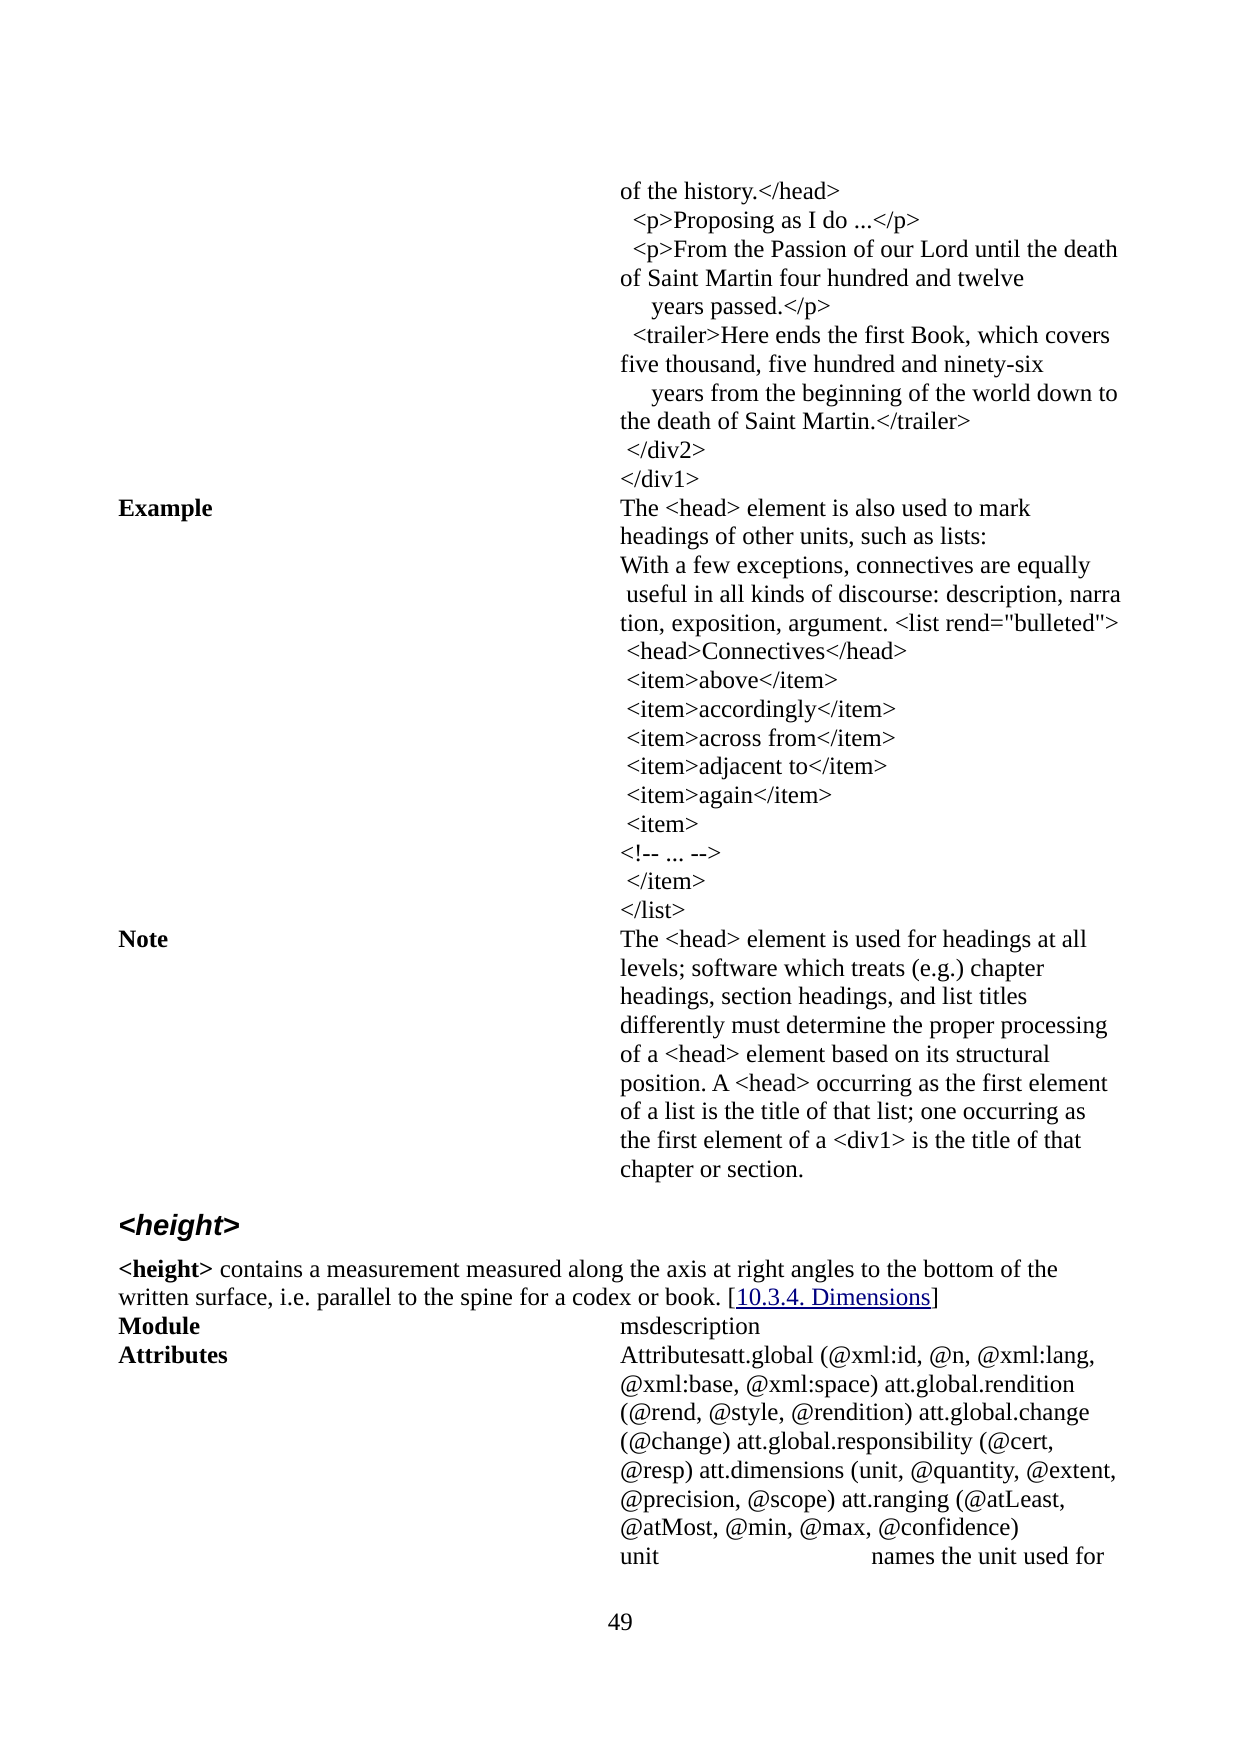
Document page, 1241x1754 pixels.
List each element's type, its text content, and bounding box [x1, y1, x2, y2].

table_cell Module [118, 1311, 620, 1340]
table_cell The <head> element is also used to mark headings of other units, such as lists: With a few exceptions, connectives are equally useful in all kinds of discourse: description, narration, exposition, argument. <list rend="bulleted"> <head>Connectives</head> <item>above</item> <item>accordingly</item> <item>across from</item> <item>adjacent to</item> <item>again</item> <item> <!-- ... --> </item> </list> [620, 493, 1122, 924]
table_cell The <head> element is used for headings at all levels; software which treats (e.g.) chapter headings, section headings, and list titles differently must determine the proper processing of a <head> element based on its structural position. A <head> occurring as the first element of a list is the title of that list; one occurring as the first element of a <div1> is the title of that chapter or section. [620, 924, 1122, 1183]
table_cell Attributes [118, 1340, 620, 1570]
subtitle <height> [118, 1208, 1122, 1241]
table_cell msdescription [620, 1311, 1122, 1340]
table_cell Note [118, 924, 620, 1183]
table_cell Attributesatt.global (@xml:id, @n, @xml:lang, @xml:base, @xml:space) att.global.rendition (@rend, @style, @rendition) att.global.change (@change) att.global.responsibility (@cert, @resp) att.dimensions (unit, @quantity, @extent, @precision, @scope) att.ranging (@atLeast, @atMost, @min, @max, @confidence) [620, 1340, 1122, 1541]
table_cell [118, 176, 620, 493]
table_header <height> contains a measurement measured along the axis at right angles to the bottom of the written surface, i.e. parallel to the spine for a codex or book. [10.3.4. Dimensions] [118, 1254, 1122, 1311]
table_header unit [620, 1541, 871, 1570]
table_cell Example [118, 493, 620, 924]
table_cell of the history.</head> <p>Proposing as I do ...</p> <p>From the Passion of our Lord until the death of Saint Martin four hundred and twelve years passed.</p> <trailer>Here ends the first Book, which covers five thousand, five hundred and ninety-six years from the beginning of the world down to the death of Saint Martin.</trailer> </div2> </div1> [620, 176, 1122, 493]
table_header names the unit used for [871, 1541, 1122, 1570]
